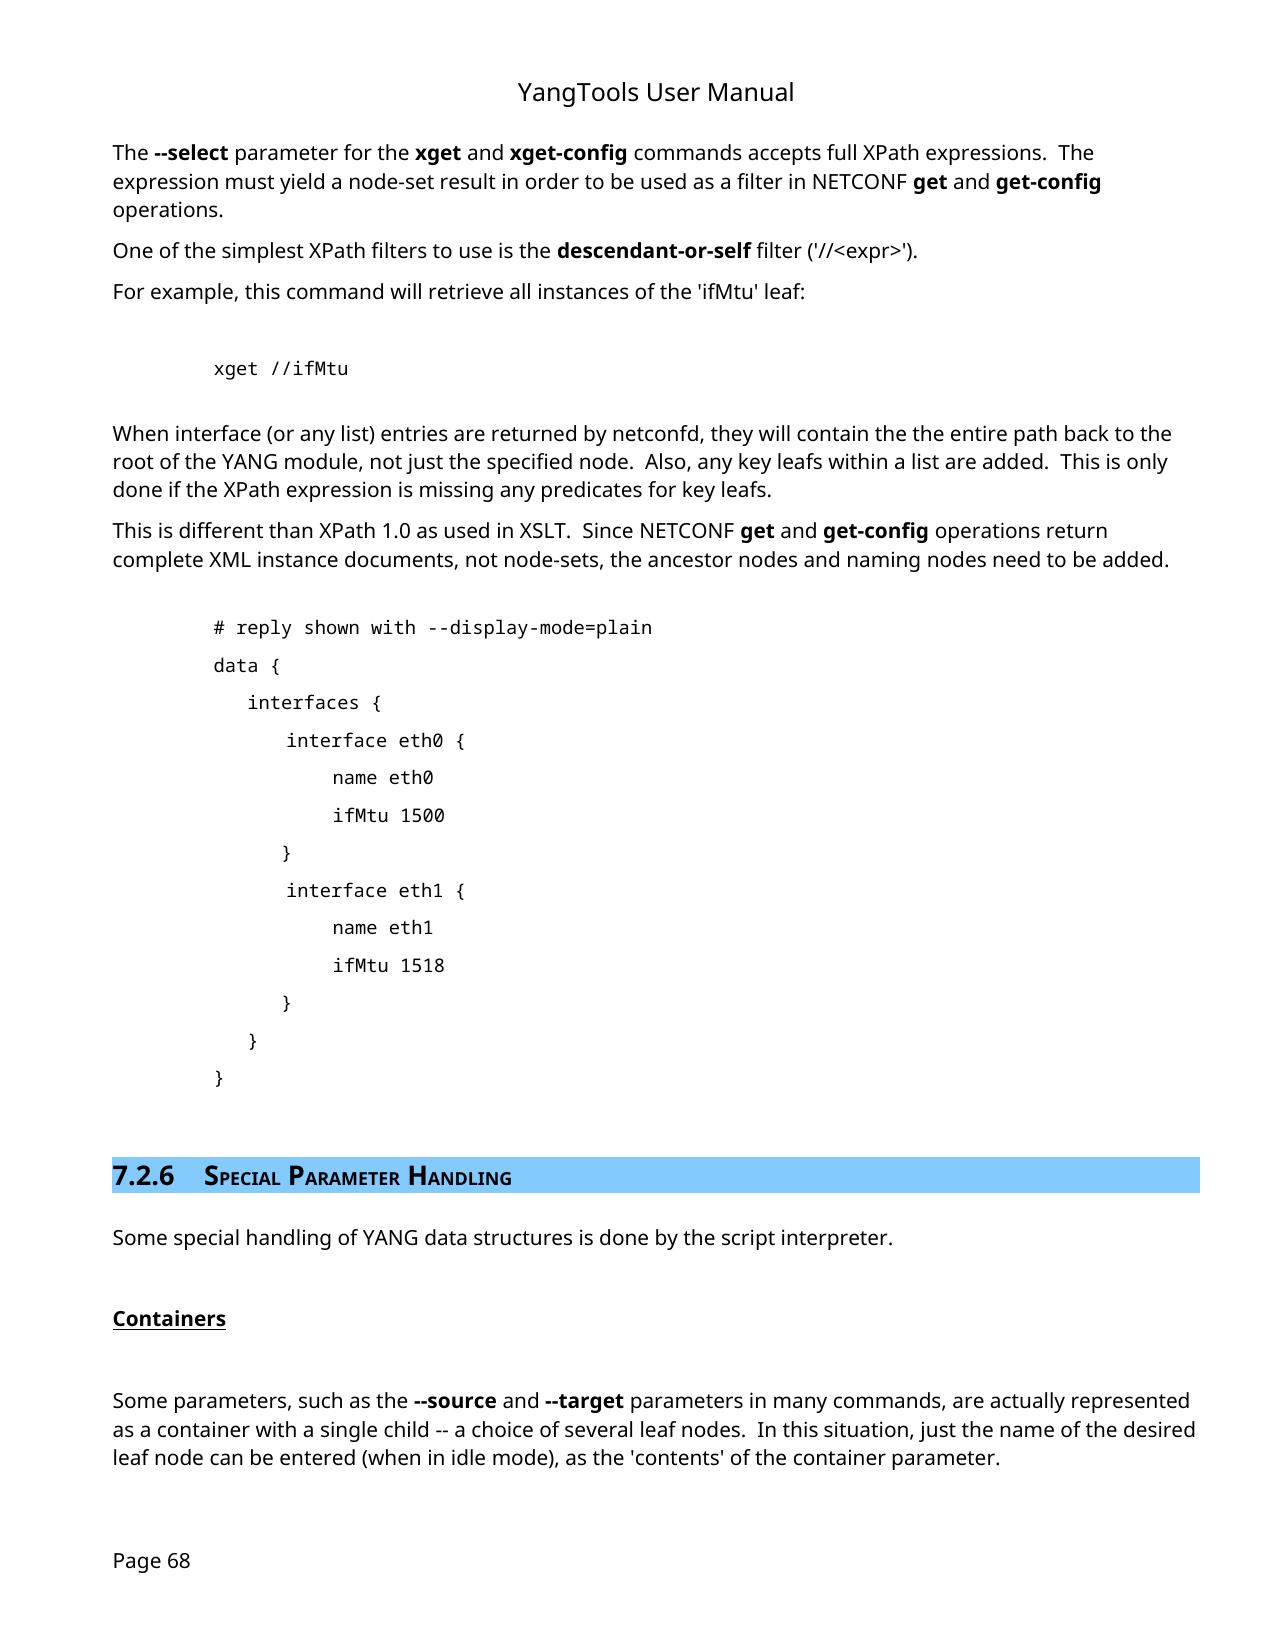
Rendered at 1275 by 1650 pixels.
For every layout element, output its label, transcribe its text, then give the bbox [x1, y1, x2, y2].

text xget //ifMtu [139, 356, 1200, 407]
text interface eth1 { [139, 877, 1200, 902]
text interface eth0 { [139, 727, 1200, 752]
text One of the simplest XPath filters to use is the descendant-or-self filter ('//<expr>'). [112, 236, 1200, 265]
text This is different than XPath 1.0 as used in XSLT. Since NETCONF get and get-config operations return complete XML instance documents, not node-sets, the ancestor nodes and naming nodes need to be added. [112, 517, 1200, 602]
text } [139, 989, 1200, 1015]
text ifMtu 1518 [139, 952, 1200, 977]
text [139, 1484, 1200, 1510]
text interfaces { [139, 689, 1200, 715]
text } [139, 1064, 1200, 1090]
text name eth0 [139, 764, 1200, 790]
text } [139, 1027, 1200, 1052]
text Some parameters, such as the --source and --target parameters in many commands, are actually represented as a container with a single child -- a choice of several leaf nodes. In this situation, just the name of the desired leaf node can be entered (when in idle mode), as the 'contents' of the container parameter. [112, 1386, 1200, 1472]
text name eth1 [139, 914, 1200, 940]
text Containers [112, 1304, 1200, 1333]
text } [139, 839, 1200, 865]
text ifMtu 1500 [139, 802, 1200, 827]
subtitle Special Parameter Handling [112, 1157, 1200, 1193]
text Some special handling of YANG data structures is done by the script interpreter. [112, 1223, 1200, 1251]
text The --select parameter for the xget and xget-config commands accepts full XPath expressions. The expression must yield a node-set result in order to be used as a filter in NETCONF get and get-config operations. [112, 138, 1200, 224]
text data { [139, 652, 1200, 677]
text # reply shown with --display-mode=plain [139, 614, 1200, 640]
text When interface (or any list) entries are returned by netconfd, they will contain the the entire path back to the root of the YANG module, not just the specified node. Also, any key leafs within a list are added. This is only done if the XPath expression is missing any predicates for key leafs. [112, 419, 1200, 504]
text For example, this command will retrieve all instances of the 'ifMtu' leaf: [112, 277, 1200, 306]
